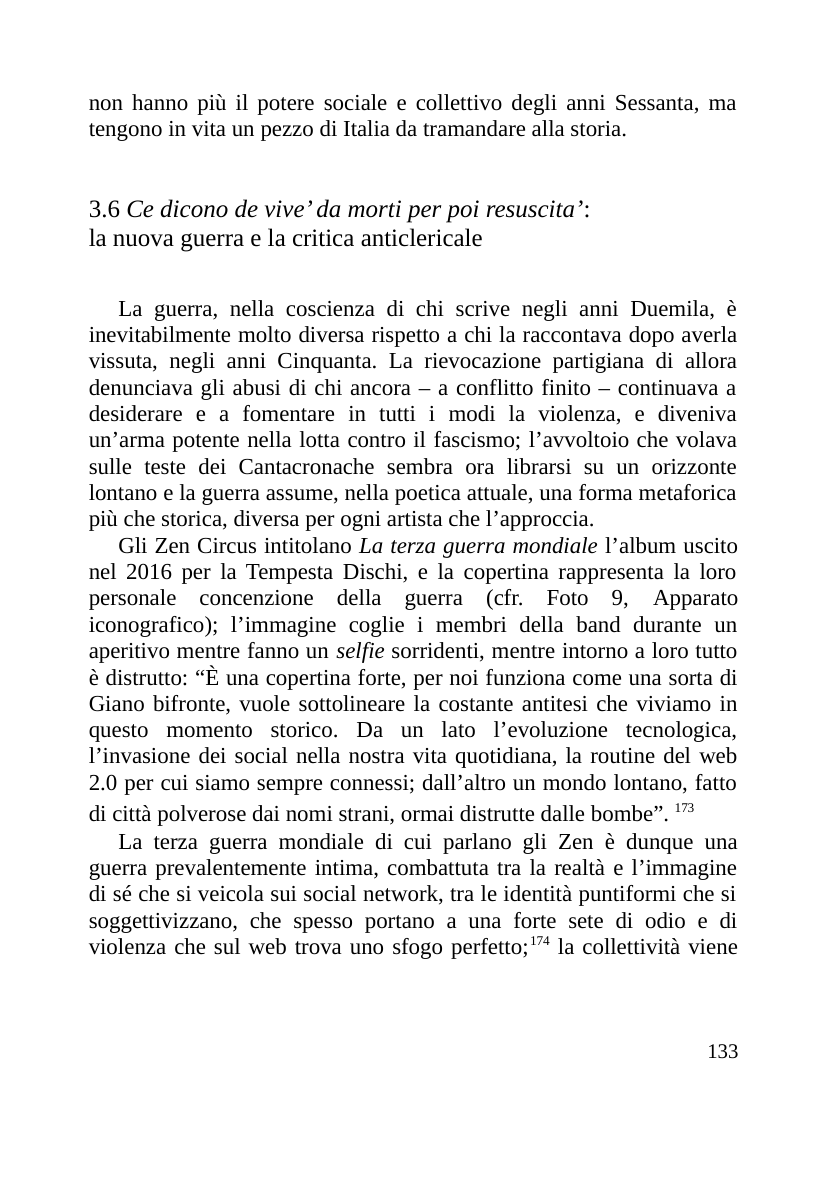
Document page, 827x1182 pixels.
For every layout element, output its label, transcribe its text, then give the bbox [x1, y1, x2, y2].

text Gli Zen Circus intitolano La terza guerra mondiale l’album uscito nel 2016 per la Tempesta Dischi, e la copertina rappresenta la loro personale concenzione della guerra (cfr. Foto 9, Apparato iconografico); l’immagine coglie i membri della band durante un aperitivo mentre fanno un selfie sorridenti, mentre intorno a loro tutto è distrutto: “è una copertina forte, per noi funziona come una sorta di Giano bifronte, vuole sottolineare la costante antitesi che viviamo in questo momento storico. Da un lato l’evoluzione tecnologica, l’invasione dei social nella nostra vita quotidiana, la routine del web 2.0 per cui siamo sempre connessi; dall’altro un mondo lontano, fatto di città polverose dai nomi strani, ormai distrutte dalle bombe”. [88, 532, 738, 828]
text La terza guerra mondiale di cui parlano gli Zen è dunque una guerra prevalentemente intima, combattuta tra la realtà e l’immagine di sé che si veicola sui social network, tra le identità puntiformi che si soggettivizzano, che spesso portano a una forte sete di odio e di violenza che sul web trova uno sfogo perfetto; la collettività viene [88, 828, 738, 959]
text non hanno più il potere sociale e collettivo degli anni Sessanta, ma tengono in vita un pezzo di Italia da tramandare alla storia. [88, 88, 738, 141]
text La guerra, nella coscienza di chi scrive negli anni Duemila, è inevitabilmente molto diversa rispetto a chi la raccontava dopo averla vissuta, negli anni Cinquanta. La rievocazione partigiana di allora denunciava gli abusi di chi ancora – a conflitto finito – continuava a desiderare e a fomentare in tutti i modi la violenza, e diveniva un’arma potente nella lotta contro il fascismo; l’avvoltoio che volava sulle teste dei Cantacronache sembra ora librarsi su un orizzonte lontano e la guerra assume, nella poetica attuale, una forma metaforica più che storica, diversa per ogni artista che l’approccia. [88, 294, 738, 532]
text 3.6 Ce dicono de vive’ da morti per poi resuscita’: la nuova guerra e la critica anticlericale [88, 194, 738, 251]
